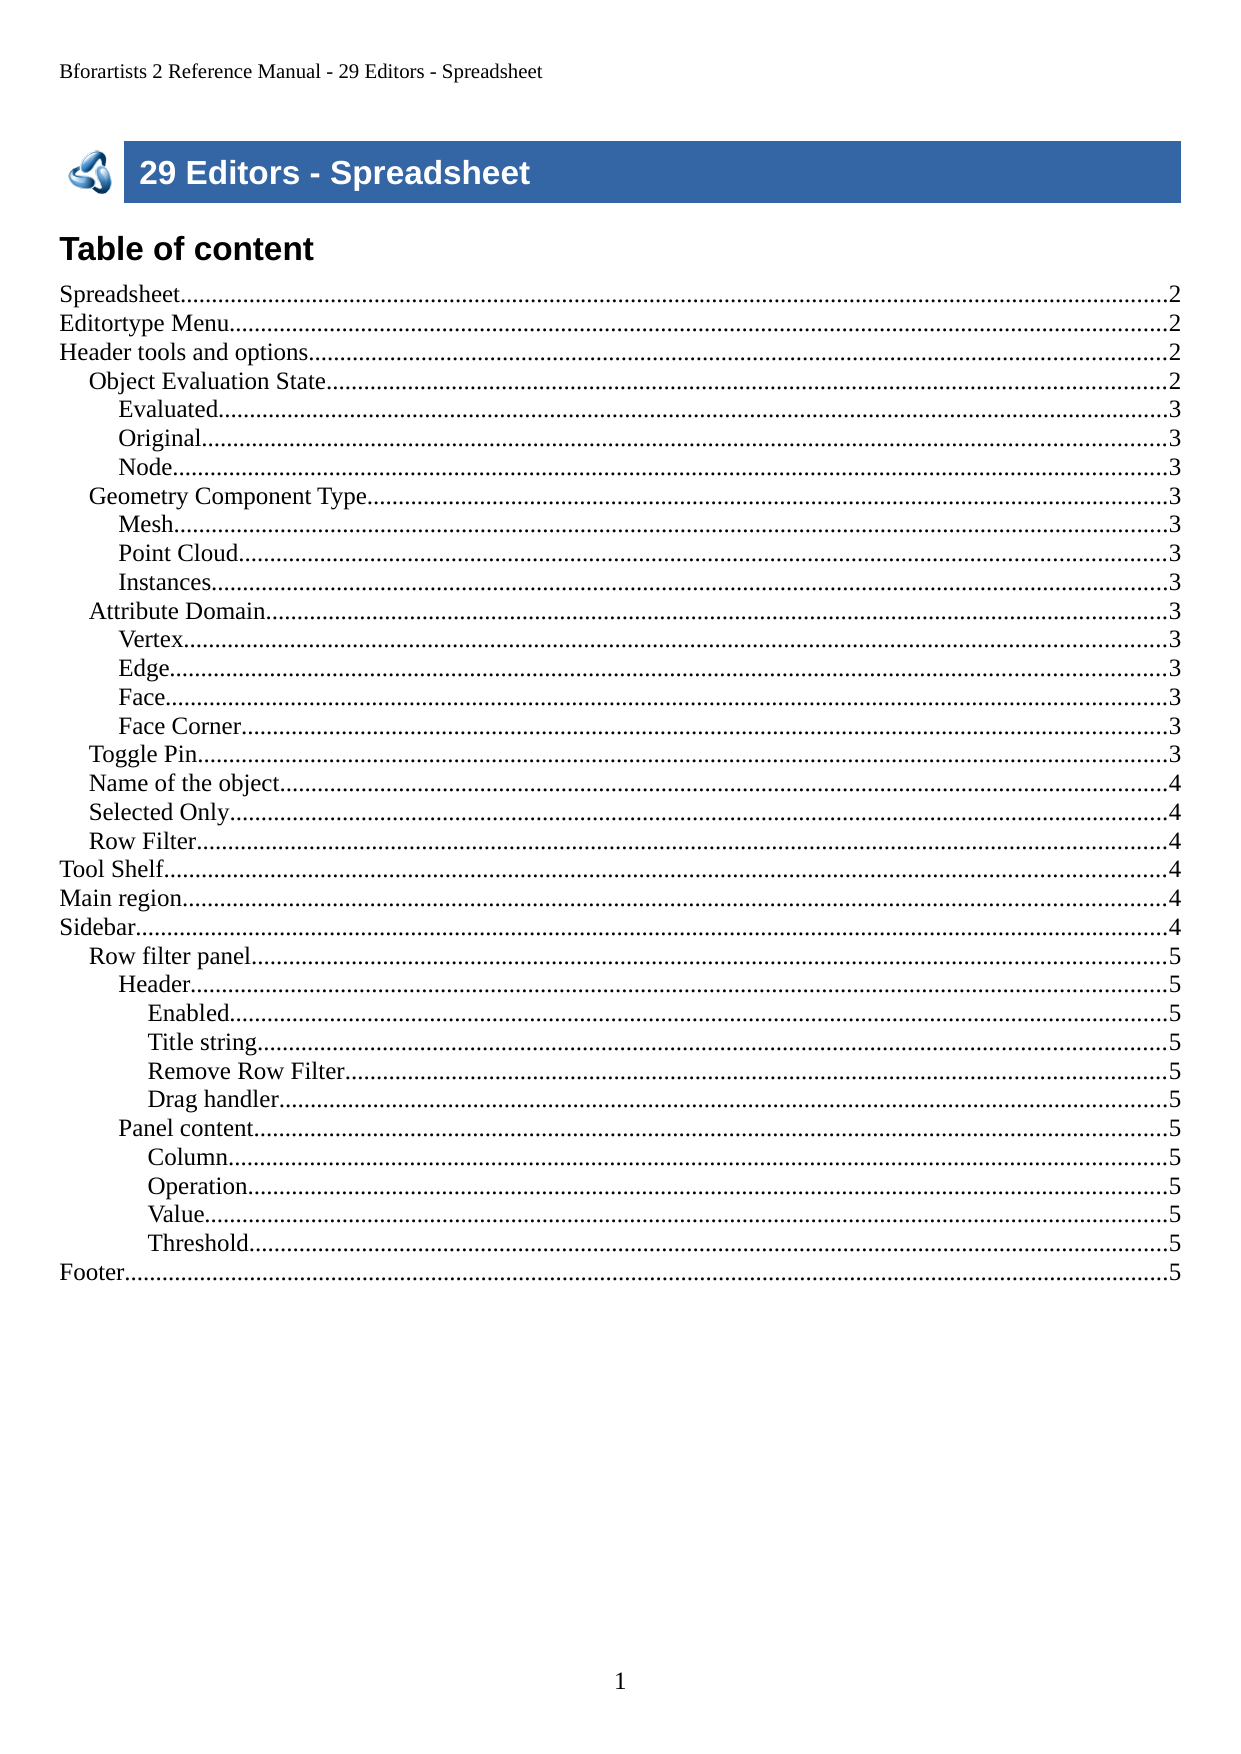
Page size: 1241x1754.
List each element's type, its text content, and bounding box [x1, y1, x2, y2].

text Node 3 [118, 452, 1181, 481]
text Evaluated 3 [118, 394, 1181, 423]
table_header [59, 141, 124, 203]
picture [65, 147, 114, 197]
text Main region 4 [59, 883, 1181, 912]
text Name of the object 4 [88, 768, 1181, 797]
text Header tools and options 2 [59, 337, 1181, 366]
text Toggle Pin 3 [88, 739, 1181, 768]
text Panel content 5 [118, 1113, 1181, 1142]
text Tool Shelf 4 [59, 854, 1181, 883]
text Selected Only 4 [88, 797, 1181, 826]
text Edge 3 [118, 653, 1181, 682]
text Mesh 3 [118, 509, 1181, 538]
text Row filter panel 5 [88, 941, 1181, 969]
text Title string 5 [147, 1027, 1181, 1056]
text Footer 5 [59, 1257, 1181, 1286]
text Sidebar 4 [59, 912, 1181, 941]
text Face Corner 3 [118, 711, 1181, 739]
text Spreadsheet 2 [59, 279, 1181, 308]
text Header 5 [118, 969, 1181, 998]
text Original 3 [118, 423, 1181, 452]
text Operation 5 [147, 1171, 1181, 1199]
text Drag handler 5 [147, 1084, 1181, 1113]
text Object Evaluation State 2 [88, 366, 1181, 394]
text Row Filter 4 [88, 826, 1181, 854]
text Vertex 3 [118, 624, 1181, 653]
text Face 3 [118, 682, 1181, 711]
text Value 5 [147, 1199, 1181, 1228]
text Editortype Menu 2 [59, 308, 1181, 337]
subtitle Table of content [59, 228, 1181, 267]
text Column 5 [147, 1142, 1181, 1171]
text Enabled 5 [147, 998, 1181, 1027]
text Geometry Component Type 3 [88, 481, 1181, 509]
text Attribute Domain 3 [88, 596, 1181, 624]
text Remove Row Filter 5 [147, 1056, 1181, 1084]
text Point Cloud 3 [118, 538, 1181, 567]
table_header 29 Editors - Spreadsheet [124, 141, 1181, 203]
text Instances 3 [118, 567, 1181, 596]
text Threshold 5 [147, 1228, 1181, 1257]
